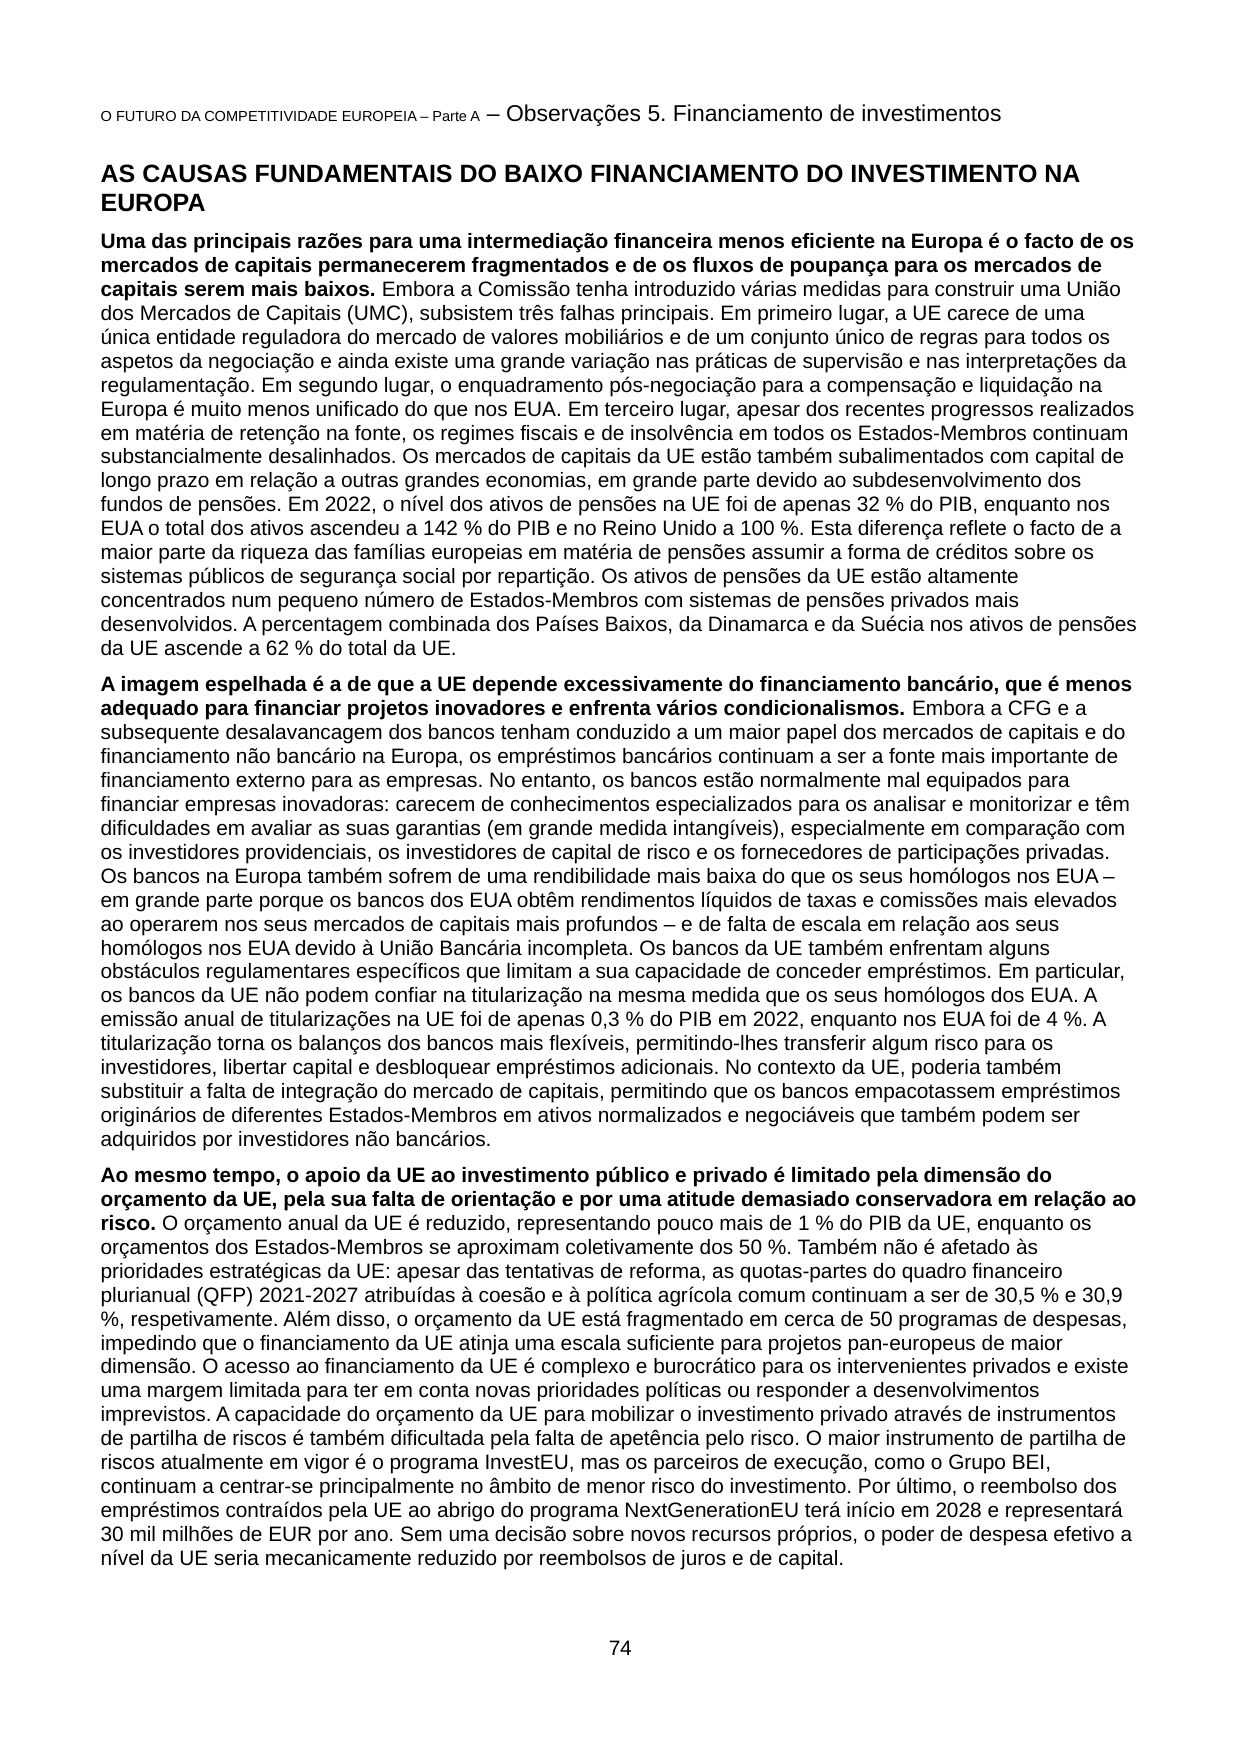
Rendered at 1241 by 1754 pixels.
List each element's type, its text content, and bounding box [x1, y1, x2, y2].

text Uma das principais razões para uma intermediação financeira menos eficiente na Europa é o facto de os mercados de capitais permanecerem fragmentados e de os fluxos de poupança para os mercados de capitais serem mais baixos. Embora a Comissão tenha introduzido várias medidas para construir uma União dos Mercados de Capitais (UMC), subsistem três falhas principais. Em primeiro lugar, a UE carece de uma única entidade reguladora do mercado de valores mobiliários e de um conjunto único de regras para todos os aspetos da negociação e ainda existe uma grande variação nas práticas de supervisão e nas interpretações da regulamentação. Em segundo lugar, o enquadramento pós-negociação para a compensação e liquidação na Europa é muito menos unificado do que nos EUA. Em terceiro lugar, apesar dos recentes progressos realizados em matéria de retenção na fonte, os regimes fiscais e de insolvência em todos os Estados-Membros continuam substancialmente desalinhados. Os mercados de capitais da UE estão também subalimentados com capital de longo prazo em relação a outras grandes economias, em grande parte devido ao subdesenvolvimento dos fundos de pensões. Em 2022, o nível dos ativos de pensões na UE foi de apenas 32 % do PIB, enquanto nos EUA o total dos ativos ascendeu a 142 % do PIB e no Reino Unido a 100 %. Esta diferença reflete o facto de a maior parte da riqueza das famílias europeias em matéria de pensões assumir a forma de créditos sobre os sistemas públicos de segurança social por repartição. Os ativos de pensões da UE estão altamente concentrados num pequeno número de Estados-Membros com sistemas de pensões privados mais desenvolvidos. A percentagem combinada dos Países Baixos, da Dinamarca e da Suécia nos ativos de pensões da UE ascende a 62 % do total da UE. [100, 229, 1140, 660]
text A imagem espelhada é a de que a UE depende excessivamente do financiamento bancário, que é menos adequado para financiar projetos inovadores e enfrenta vários condicionalismos. Embora a CFG e a subsequente desalavancagem dos bancos tenham conduzido a um maior papel dos mercados de capitais e do financiamento não bancário na Europa, os empréstimos bancários continuam a ser a fonte mais importante de financiamento externo para as empresas. No entanto, os bancos estão normalmente mal equipados para financiar empresas inovadoras: carecem de conhecimentos especializados para os analisar e monitorizar e têm dificuldades em avaliar as suas garantias (em grande medida intangíveis), especialmente em comparação com os investidores providenciais, os investidores de capital de risco e os fornecedores de participações privadas. Os bancos na Europa também sofrem de uma rendibilidade mais baixa do que os seus homólogos nos EUA – em grande parte porque os bancos dos EUA obtêm rendimentos líquidos de taxas e comissões mais elevados ao operarem nos seus mercados de capitais mais profundos – e de falta de escala em relação aos seus homólogos nos EUA devido à União Bancária incompleta. Os bancos da UE também enfrentam alguns obstáculos regulamentares específicos que limitam a sua capacidade de conceder empréstimos. Em particular, os bancos da UE não podem confiar na titularização na mesma medida que os seus homólogos dos EUA. A emissão anual de titularizações na UE foi de apenas 0,3 % do PIB em 2022, enquanto nos EUA foi de 4 %. A titularização torna os balanços dos bancos mais flexíveis, permitindo-lhes transferir algum risco para os investidores, libertar capital e desbloquear empréstimos adicionais. No contexto da UE, poderia também substituir a falta de integração do mercado de capitais, permitindo que os bancos empacotassem empréstimos originários de diferentes Estados-Membros em ativos normalizados e negociáveis que também podem ser adquiridos por investidores não bancários. [100, 672, 1140, 1151]
text Ao mesmo tempo, o apoio da UE ao investimento público e privado é limitado pela dimensão do orçamento da UE, pela sua falta de orientação e por uma atitude demasiado conservadora em relação ao risco. O orçamento anual da UE é reduzido, representando pouco mais de 1 % do PIB da UE, enquanto os orçamentos dos Estados-Membros se aproximam coletivamente dos 50 %. Também não é afetado às prioridades estratégicas da UE: apesar das tentativas de reforma, as quotas-partes do quadro financeiro plurianual (QFP) 2021-2027 atribuídas à coesão e à política agrícola comum continuam a ser de 30,5 % e 30,9 %, respetivamente. Além disso, o orçamento da UE está fragmentado em cerca de 50 programas de despesas, impedindo que o financiamento da UE atinja uma escala suficiente para projetos pan-europeus de maior dimensão. O acesso ao financiamento da UE é complexo e burocrático para os intervenientes privados e existe uma margem limitada para ter em conta novas prioridades políticas ou responder a desenvolvimentos imprevistos. A capacidade do orçamento da UE para mobilizar o investimento privado através de instrumentos de partilha de riscos é também dificultada pela falta de apetência pelo risco. O maior instrumento de partilha de riscos atualmente em vigor é o programa InvestEU, mas os parceiros de execução, como o Grupo BEI, continuam a centrar-se principalmente no âmbito de menor risco do investimento. Por último, o reembolso dos empréstimos contraídos pela UE ao abrigo do programa NextGenerationEU terá início em 2028 e representará 30 mil milhões de EUR por ano. Sem uma decisão sobre novos recursos próprios, o poder de despesa efetivo a nível da UE seria mecanicamente reduzido por reembolsos de juros e de capital. [100, 1163, 1140, 1570]
text AS CAUSAS FUNDAMENTAIS DO BAIXO FINANCIAMENTO DO INVESTIMENTO NA EUROPA [100, 159, 1140, 217]
